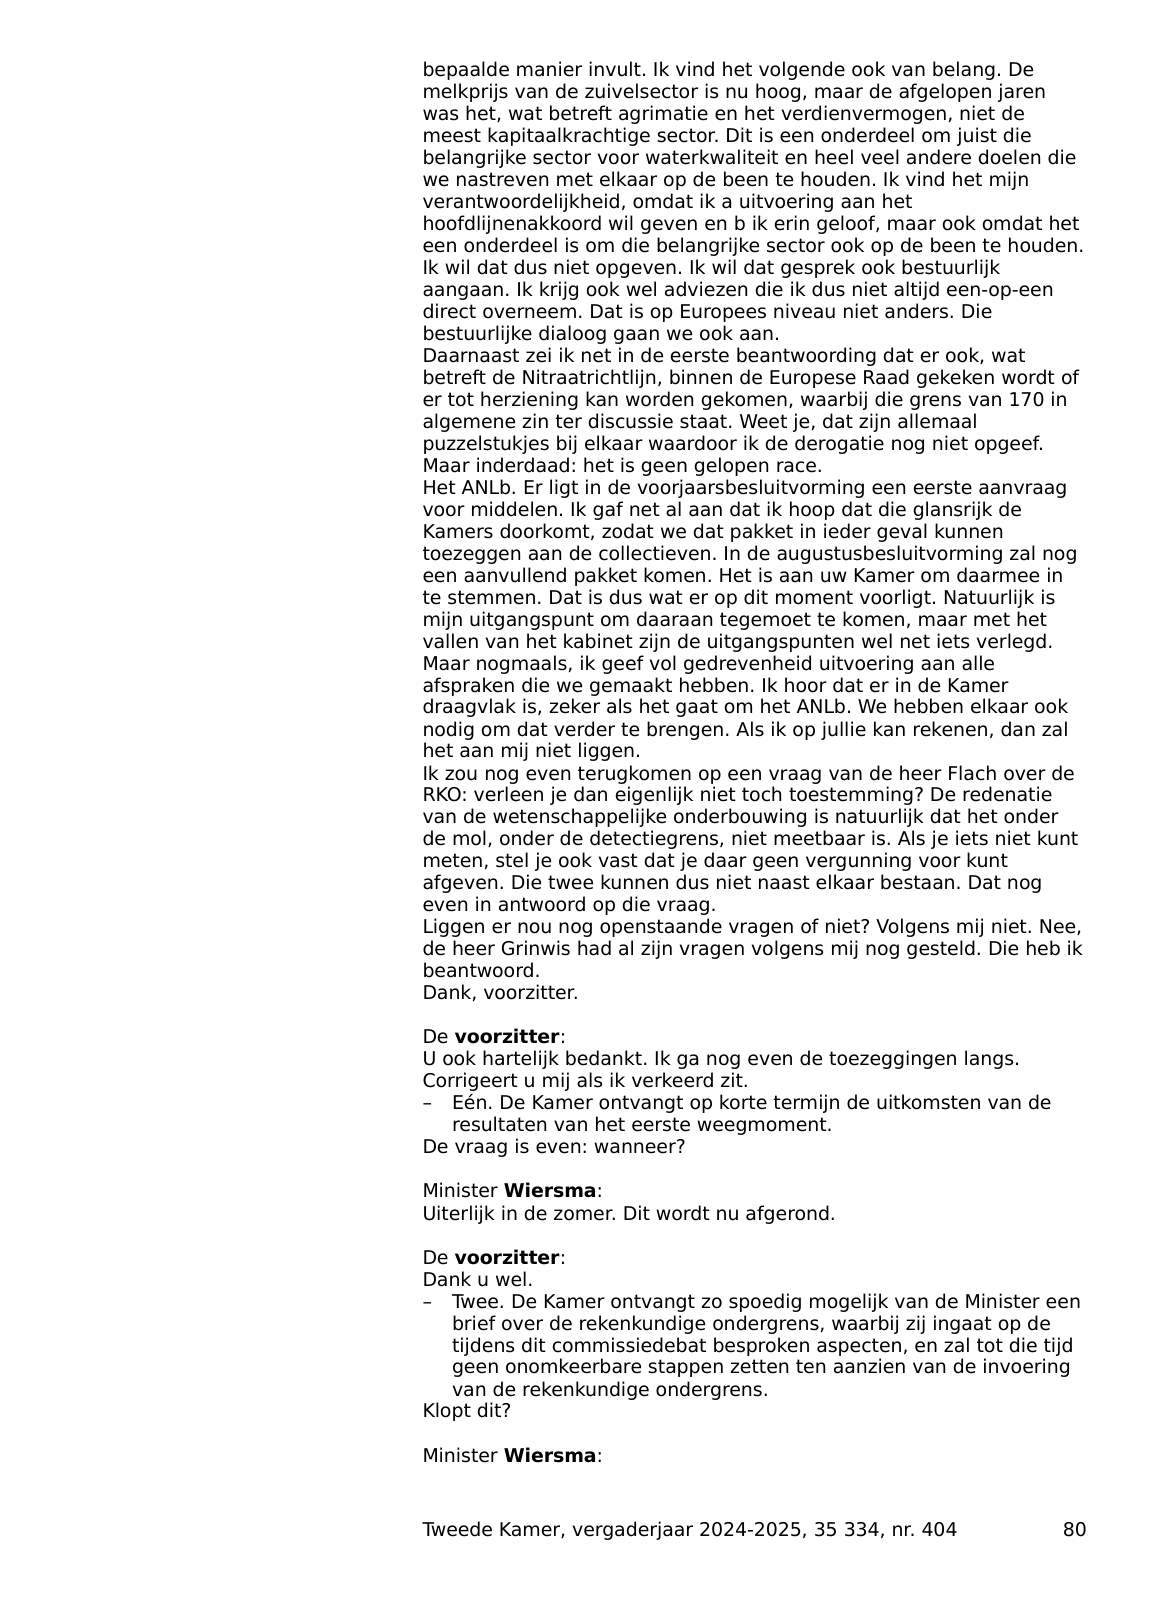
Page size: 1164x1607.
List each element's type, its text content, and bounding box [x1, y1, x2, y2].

text Minister Wiersma: [422, 1180, 1087, 1202]
text Ik zou nog even terugkomen op een vraag van de heer Flach over de RKO: verleen je dan eigenlijk niet toch toestemming? De redenatie van de wetenschappelijke onderbouwing is natuurlijk dat het onder de mol, onder de detectiegrens, niet meetbaar is. Als je iets niet kunt meten, stel je ook vast dat je daar geen vergunning voor kunt afgeven. Die twee kunnen dus niet naast elkaar bestaan. Dat nog even in antwoord op die vraag. [422, 762, 1087, 916]
text Minister Wiersma: [422, 1444, 1087, 1467]
text Uiterlijk in de zomer. Dit wordt nu afgerond. [422, 1202, 1087, 1224]
text De voorzitter: [422, 1247, 1087, 1268]
text Liggen er nou nog openstaande vragen of niet? Volgens mij niet. Nee, de heer Grinwis had al zijn vragen volgens mij nog gesteld. Die heb ik beantwoord. [422, 916, 1087, 982]
text – Eén. De Kamer ontvangt op korte termijn de uitkomsten van de resultaten van het eerste weegmoment. [422, 1092, 1087, 1136]
text Daarnaast zei ik net in de eerste beantwoording dat er ook, wat betreft de Nitraatrichtlijn, binnen de Europese Raad gekeken wordt of er tot herziening kan worden gekomen, waarbij die grens van 170 in algemene zin ter discussie staat. Weet je, dat zijn allemaal puzzelstukjes bij elkaar waardoor ik de derogatie nog niet opgeef. Maar inderdaad: het is geen gelopen race. [422, 345, 1087, 477]
text bepaalde manier invult. Ik vind het volgende ook van belang. De melkprijs van de zuivelsector is nu hoog, maar de afgelopen jaren was het, wat betreft agrimatie en het verdienvermogen, niet de meest kapitaalkrachtige sector. Dit is een onderdeel om juist die belangrijke sector voor waterkwaliteit en heel veel andere doelen die we nastreven met elkaar op de been te houden. Ik vind het mijn verantwoordelijkheid, omdat ik a uitvoering aan het hoofdlijnenakkoord wil geven en b ik erin geloof, maar ook omdat het een onderdeel is om die belangrijke sector ook op de been te houden. Ik wil dat dus niet opgeven. Ik wil dat gesprek ook bestuurlijk aangaan. Ik krijg ook wel adviezen die ik dus niet altijd een-op-een direct overneem. Dat is op Europees niveau niet anders. Die bestuurlijke dialoog gaan we ook aan. [422, 59, 1087, 345]
text Dank u wel. [422, 1268, 1087, 1291]
text De vraag is even: wanneer? [422, 1136, 1087, 1158]
text U ook hartelijk bedankt. Ik ga nog even de toezeggingen langs. Corrigeert u mij als ik verkeerd zit. [422, 1048, 1087, 1092]
text Het ANLb. Er ligt in de voorjaarsbesluitvorming een eerste aanvraag voor middelen. Ik gaf net al aan dat ik hoop dat die glansrijk de Kamers doorkomt, zodat we dat pakket in ieder geval kunnen toezeggen aan de collectieven. In de augustusbesluitvorming zal nog een aanvullend pakket komen. Het is aan uw Kamer om daarmee in te stemmen. Dat is dus wat er op dit moment voorligt. Natuurlijk is mijn uitgangspunt om daaraan tegemoet te komen, maar met het vallen van het kabinet zijn de uitgangspunten wel net iets verlegd. Maar nogmaals, ik geef vol gedrevenheid uitvoering aan alle afspraken die we gemaakt hebben. Ik hoor dat er in de Kamer draagvlak is, zeker als het gaat om het ANLb. We hebben elkaar ook nodig om dat verder te brengen. Als ik op jullie kan rekenen, dan zal het aan mij niet liggen. [422, 477, 1087, 762]
text Klopt dit? [422, 1400, 1087, 1422]
text – Twee. De Kamer ontvangt zo spoedig mogelijk van de Minister een brief over de rekenkundige ondergrens, waarbij zij ingaat op de tijdens dit commissiedebat besproken aspecten, en zal tot die tijd geen onomkeerbare stappen zetten ten aanzien van de invoering van de rekenkundige ondergrens. [422, 1291, 1087, 1400]
text De voorzitter: [422, 1026, 1087, 1048]
text Dank, voorzitter. [422, 982, 1087, 1004]
